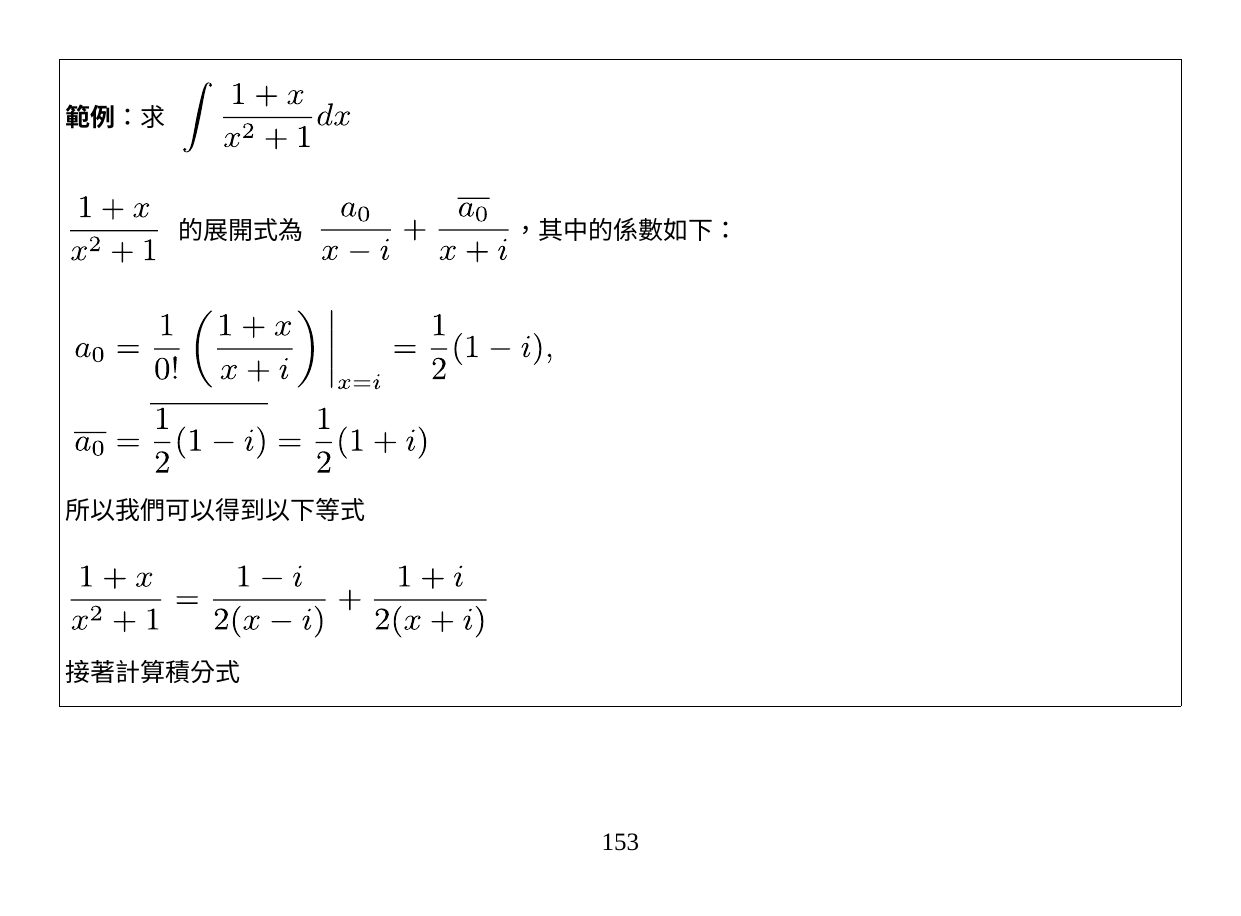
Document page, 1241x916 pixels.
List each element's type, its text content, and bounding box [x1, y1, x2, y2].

table_header 範例：求 的展開式為 ，其中的係數如下： 所以我們可以得到以下等式 接著計算積分式 [60, 60, 1181, 706]
